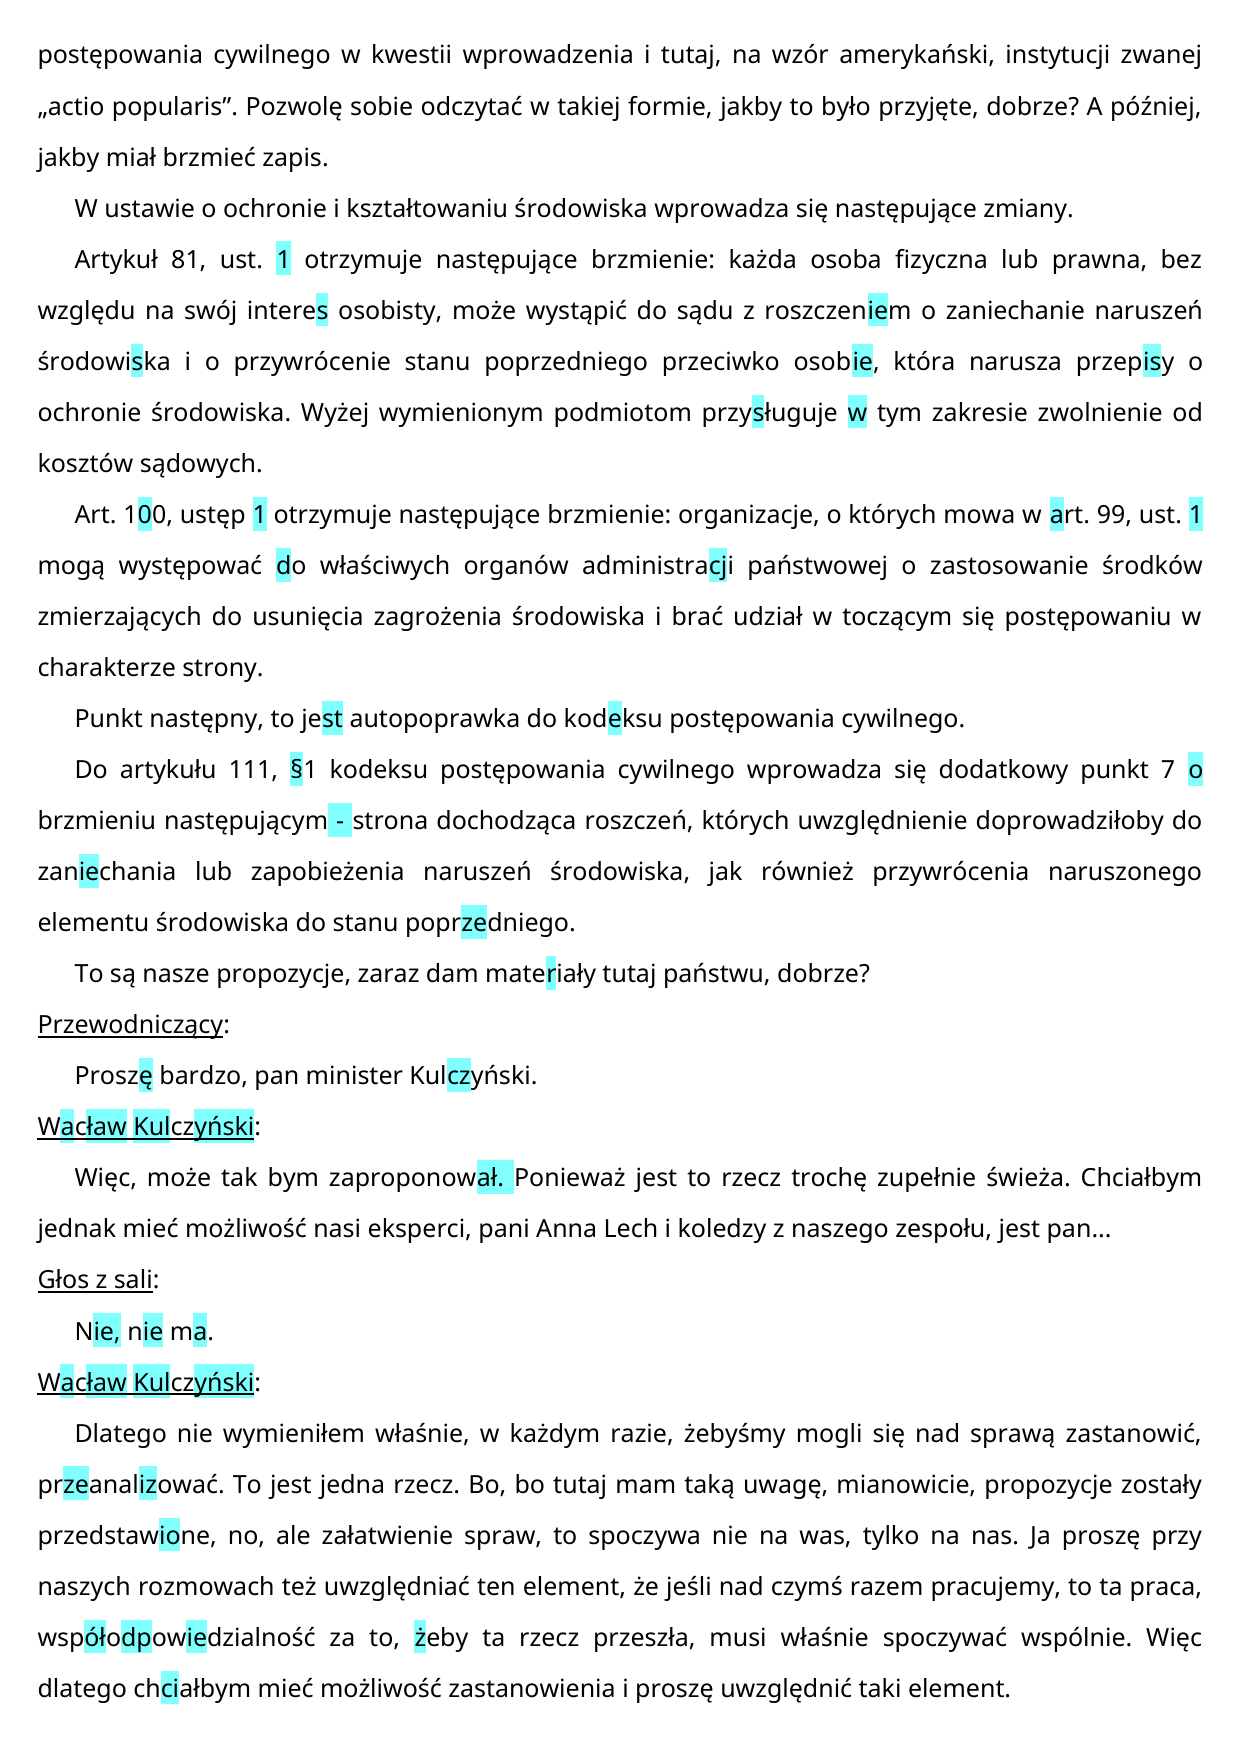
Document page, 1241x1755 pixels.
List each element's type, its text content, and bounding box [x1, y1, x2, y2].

text To są nasze propozycje, zaraz dam materiały tutaj państwu, dobrze? [37, 956, 1203, 990]
text Do artykułu 111, §1 kodeksu postępowania cywilnego wprowadza się dodatkowy punkt 7 o brzmieniu następującym - strona dochodząca roszczeń, których uwzględnienie doprowadziłoby do zaniechania lub zapobieżenia naruszeń środowiska, jak również przywrócenia naruszonego elementu środowiska do stanu poprzedniego. [37, 752, 1203, 939]
text Nie, nie ma. [37, 1313, 1203, 1347]
text Wacław Kulczyński: [37, 1364, 1203, 1398]
text Art. 100, ustęp 1 otrzymuje następujące brzmienie: organizacje, o których mowa w art. 99, ust. 1 mogą występować do właściwych organów administracji państwowej o zastosowanie środków zmierzających do usunięcia zagrożenia środowiska i brać udział w toczącym się postępowaniu w charakterze strony. [37, 497, 1203, 684]
text Wacław Kulczyński: [37, 1109, 1203, 1143]
text Dlatego nie wymieniłem właśnie, w każdym razie, żebyśmy mogli się nad sprawą zastanowić, przeanalizować. To jest jedna rzecz. Bo, bo tutaj mam taką uwagę, mianowicie, propozycje zostały przedstawione, no, ale załatwienie spraw, to spoczywa nie na was, tylko na nas. Ja proszę przy naszych rozmowach też uwzględniać ten element, że jeśli nad czymś razem pracujemy, to ta praca, współodpowiedzialność za to, żeby ta rzecz przeszła, musi właśnie spoczywać wspólnie. Więc dlatego chciałbym mieć możliwość zastanowienia i proszę uwzględnić taki element. [37, 1415, 1203, 1704]
text Proszę bardzo, pan minister Kulczyński. [37, 1058, 1203, 1092]
text Przewodniczący: [37, 1007, 1203, 1041]
text postępowania cywilnego w kwestii wprowadzenia i tutaj, na wzór amerykański, instytucji zwanej „actio popularis”. Pozwolę sobie odczytać w takiej formie, jakby to było przyjęte, dobrze? A później, jakby miał brzmieć zapis. [37, 37, 1203, 173]
text Artykuł 81, ust. 1 otrzymuje następujące brzmienie: każda osoba fizyczna lub prawna, bez względu na swój interes osobisty, może wystąpić do sądu z roszczeniem o zaniechanie naruszeń środowiska i o przywrócenie stanu poprzedniego przeciwko osobie, która narusza przepisy o ochronie środowiska. Wyżej wymienionym podmiotom przysługuje w tym zakresie zwolnienie od kosztów sądowych. [37, 241, 1203, 479]
text Punkt następny, to jest autopoprawka do kodeksu postępowania cywilnego. [37, 701, 1203, 735]
text Więc, może tak bym zaproponował. Ponieważ jest to rzecz trochę zupełnie świeża. Chciałbym jednak mieć możliwość nasi eksperci, pani Anna Lech i koledzy z naszego zespołu, jest pan... [37, 1160, 1203, 1245]
text W ustawie o ochronie i kształtowaniu środowiska wprowadza się następujące zmiany. [37, 190, 1203, 224]
text Głos z sali: [37, 1262, 1203, 1296]
